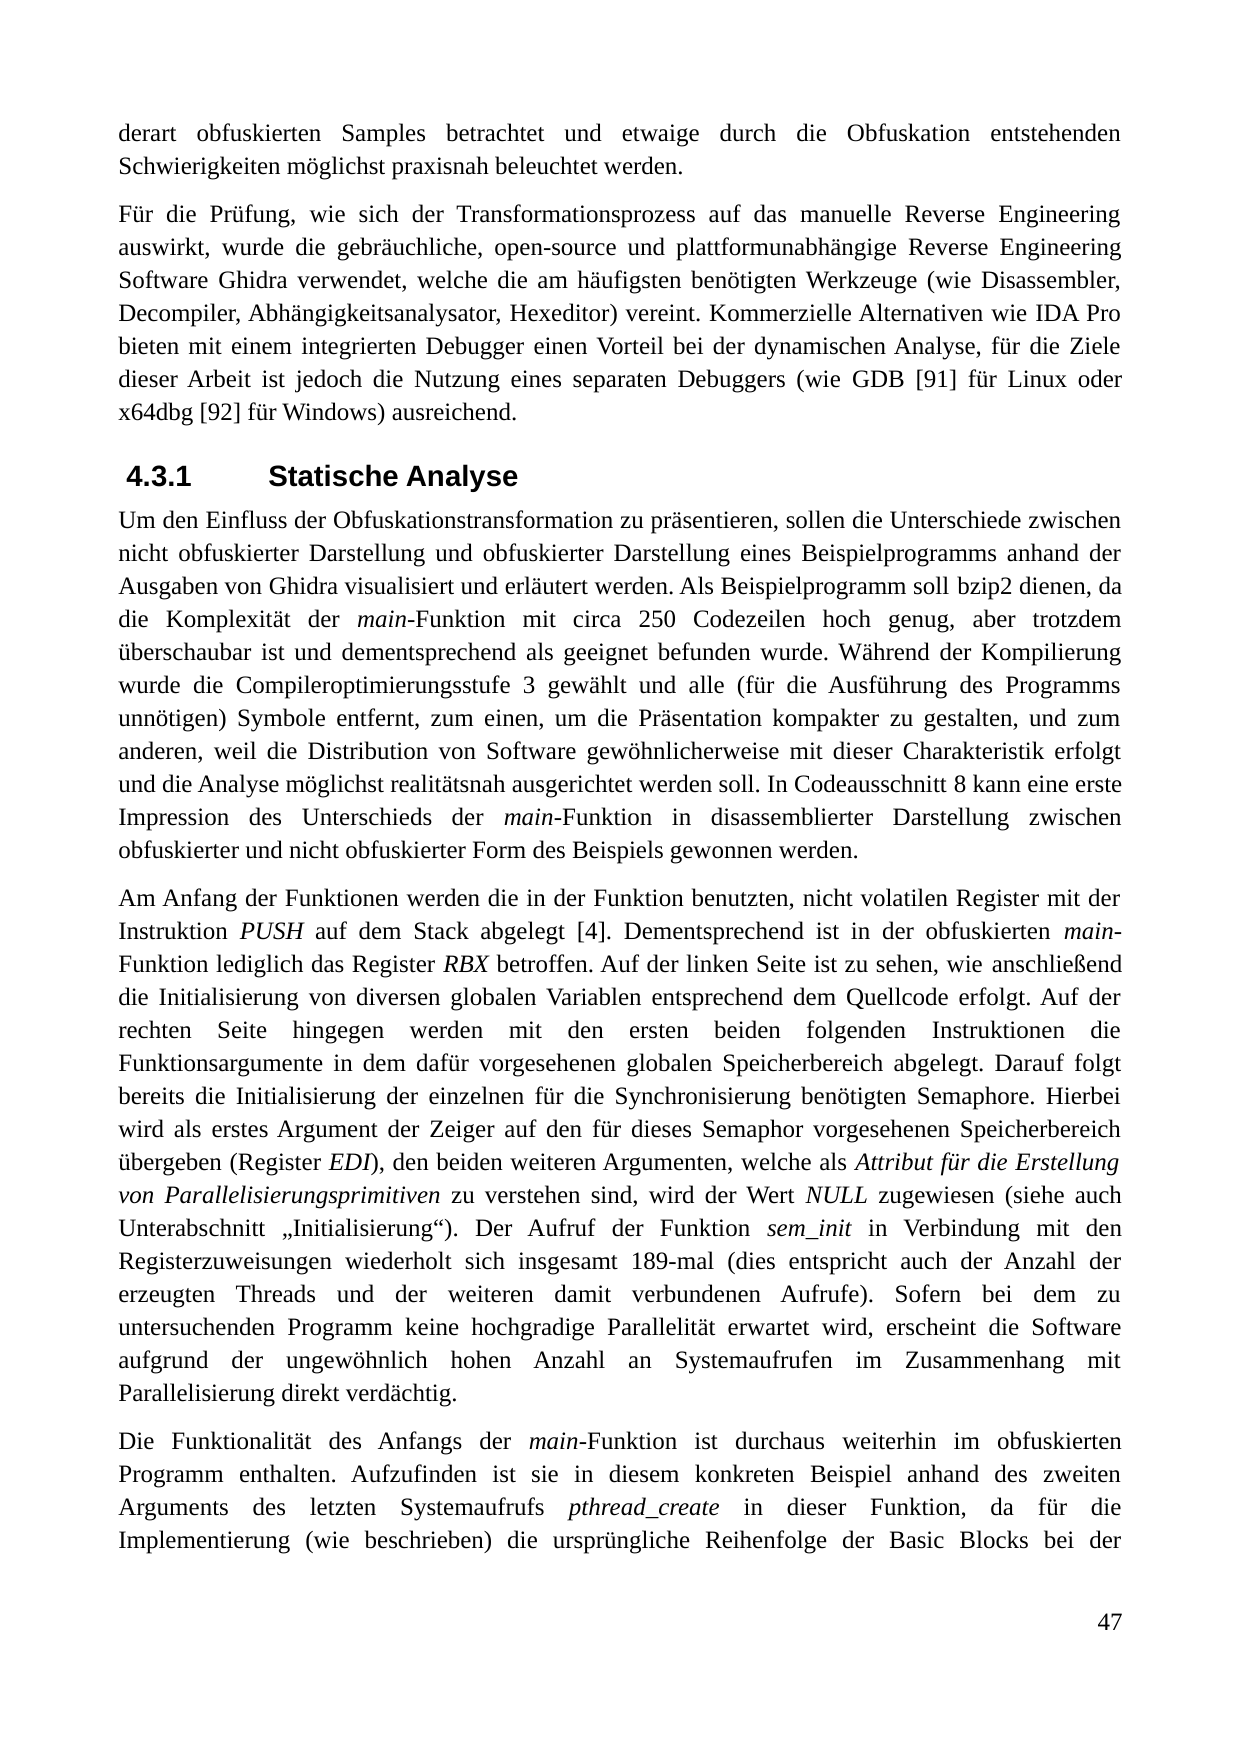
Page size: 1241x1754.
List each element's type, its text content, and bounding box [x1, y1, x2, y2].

text Für die Prüfung, wie sich der Transformationsprozess auf das manuelle Reverse Engineering auswirkt, wurde die gebräuchliche, open-source und plattformunabhängige Reverse Engineering Software Ghidra verwendet, welche die am häufigsten benötigten Werkzeuge (wie Disassembler, Decompiler, Abhängigkeitsanalysator, Hexeditor) vereint. Kommerzielle Alternativen wie IDA Pro bieten mit einem integrierten Debugger einen Vorteil bei der dynamischen Analyse, für die Ziele dieser Arbeit ist jedoch die Nutzung eines separaten Debuggers (wie GDB [91] für Linux oder x64dbg [92] für Windows) ausreichend. [118, 199, 1122, 426]
subtitle Statische Analyse [118, 459, 1122, 493]
text Um den Einfluss der Obfuskationstransformation zu präsentieren, sollen die Unterschiede zwischen nicht obfuskierter Darstellung und obfuskierter Darstellung eines Beispielprogramms anhand der Ausgaben von Ghidra visualisiert und erläutert werden. Als Beispielprogramm soll bzip2 dienen, da die Komplexität der main-Funktion mit circa 250 Codezeilen hoch genug, aber trotzdem überschaubar ist und dementsprechend als geeignet befunden wurde. Während der Kompilierung wurde die Compileroptimierungsstufe 3 gewählt und alle (für die Ausführung des Programms unnötigen) Symbole entfernt, zum einen, um die Präsentation kompakter zu gestalten, und zum anderen, weil die Distribution von Software gewöhnlicherweise mit dieser Charakteristik erfolgt und die Analyse möglichst realitätsnah ausgerichtet werden soll. In Codeausschnitt 8 kann eine erste Impression des Unterschieds der main-Funktion in disassemblierter Darstellung zwischen obfuskierter und nicht obfuskierter Form des Beispiels gewonnen werden. [118, 505, 1122, 864]
text derart obfuskierten Samples betrachtet und etwaige durch die Obfuskation entstehenden Schwierigkeiten möglichst praxisnah beleuchtet werden. [118, 118, 1122, 180]
text Am Anfang der Funktionen werden die in der Funktion benutzten, nicht volatilen Register mit der Instruktion PUSH auf dem Stack abgelegt [4]. Dementsprechend ist in der obfuskierten main-Funktion lediglich das Register RBX betroffen. Auf der linken Seite ist zu sehen, wie anschließend die Initialisierung von diversen globalen Variablen entsprechend dem Quellcode erfolgt. Auf der rechten Seite hingegen werden mit den ersten beiden folgenden Instruktionen die Funktionsargumente in dem dafür vorgesehenen globalen Speicherbereich abgelegt. Darauf folgt bereits die Initialisierung der einzelnen für die Synchronisierung benötigten Semaphore. Hierbei wird als erstes Argument der Zeiger auf den für dieses Semaphor vorgesehenen Speicherbereich übergeben (Register EDI), den beiden weiteren Argumenten, welche als Attribut für die Erstellung von Parallelisierungsprimitiven zu verstehen sind, wird der Wert NULL zugewiesen (siehe auch Unterabschnitt „Initialisierung“). Der Aufruf der Funktion sem_init in Verbindung mit den Registerzuweisungen wiederholt sich insgesamt 189-mal (dies entspricht auch der Anzahl der erzeugten Threads und der weiteren damit verbundenen Aufrufe). Sofern bei dem zu untersuchenden Programm keine hochgradige Parallelität erwartet wird, erscheint die Software aufgrund der ungewöhnlich hohen Anzahl an Systemaufrufen im Zusammenhang mit Parallelisierung direkt verdächtig. [118, 883, 1122, 1407]
text Die Funktionalität des Anfangs der main-Funktion ist durchaus weiterhin im obfuskierten Programm enthalten. Aufzufinden ist sie in diesem konkreten Beispiel anhand des zweiten Arguments des letzten Systemaufrufs pthread_create in dieser Funktion, da für die Implementierung (wie beschrieben) die ursprüngliche Reihenfolge der Basic Blocks bei der [118, 1426, 1122, 1554]
